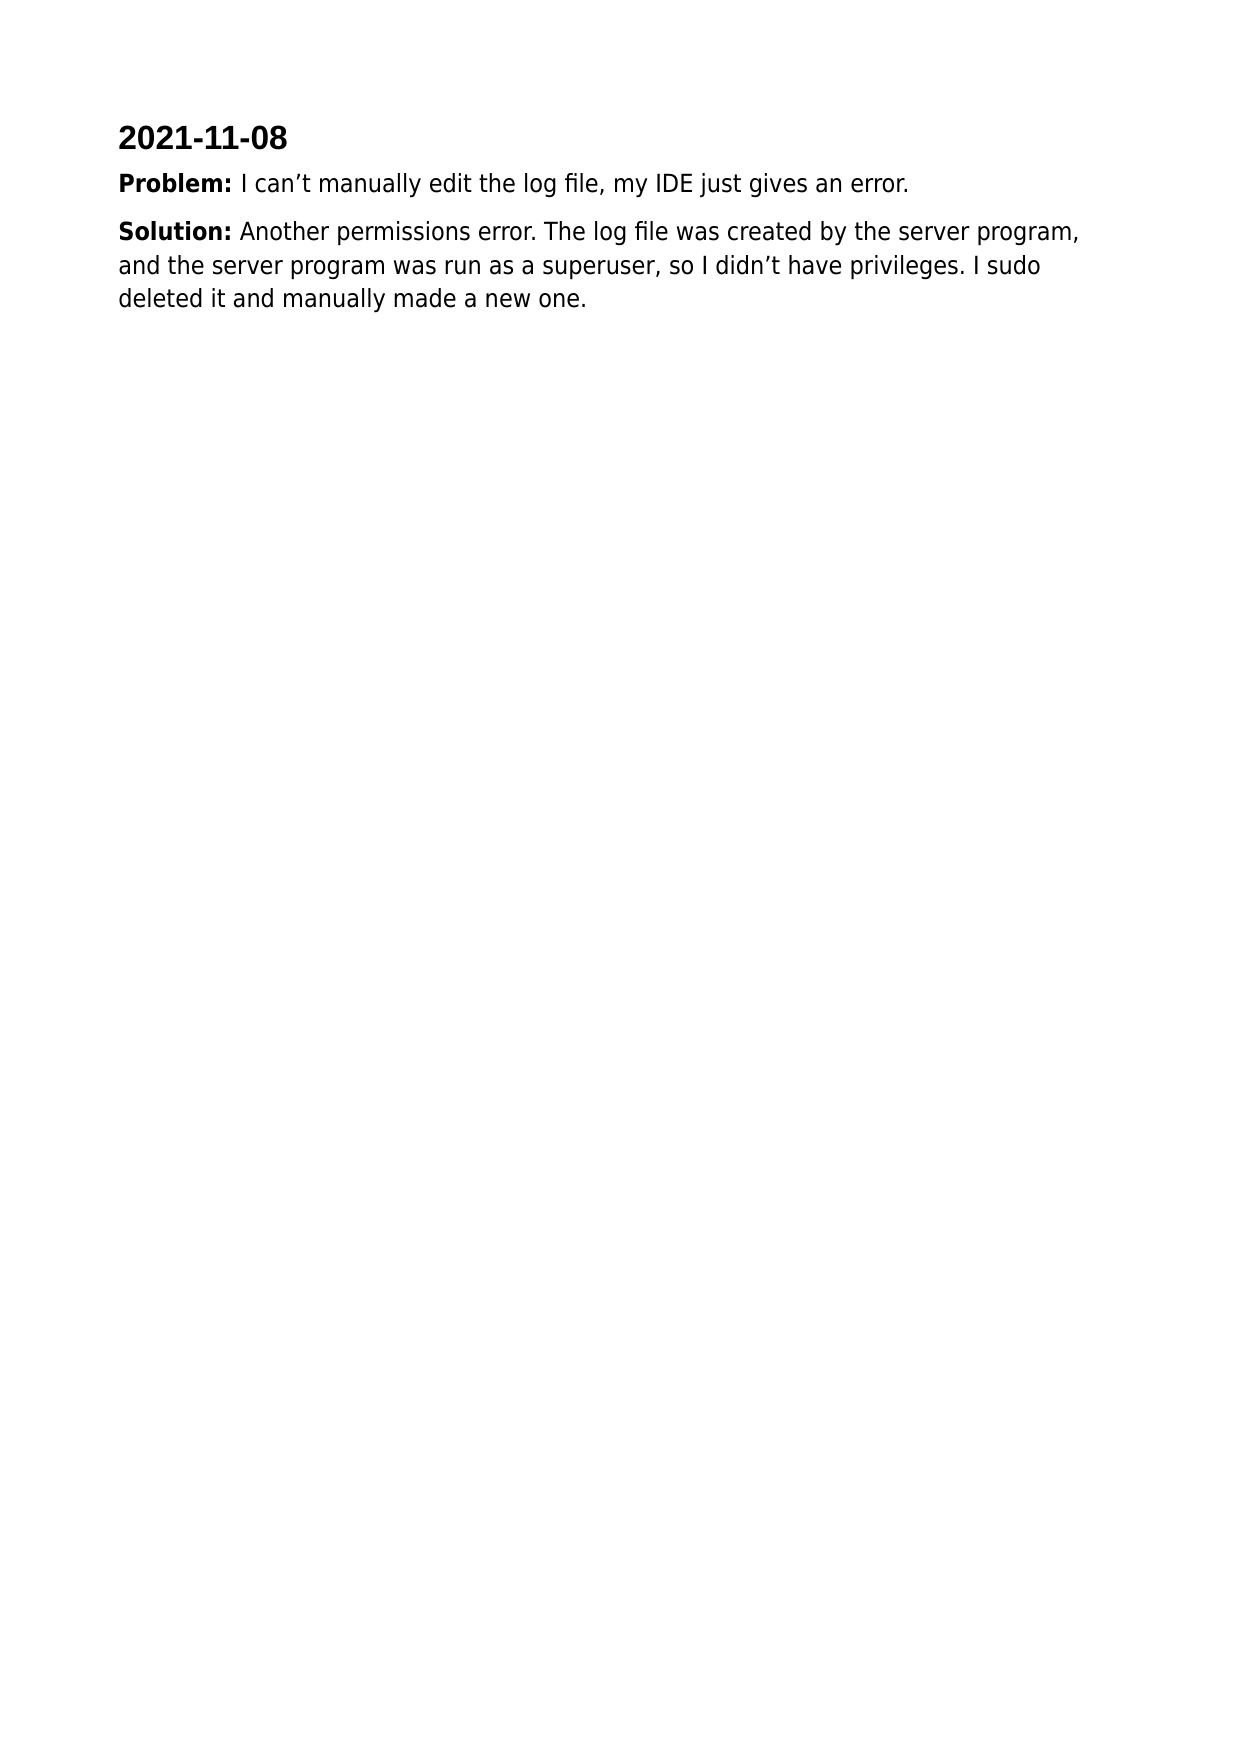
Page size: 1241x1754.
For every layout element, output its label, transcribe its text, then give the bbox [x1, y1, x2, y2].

text Solution: Another permissions error. The log file was created by the server program, and the server program was run as a superuser, so I didn’t have privileges. I sudo deleted it and manually made a new one. [118, 217, 1122, 314]
text Problem: I can’t manually edit the log file, my IDE just gives an error. [118, 169, 1122, 198]
subtitle 2021-11-08 [118, 118, 1122, 157]
